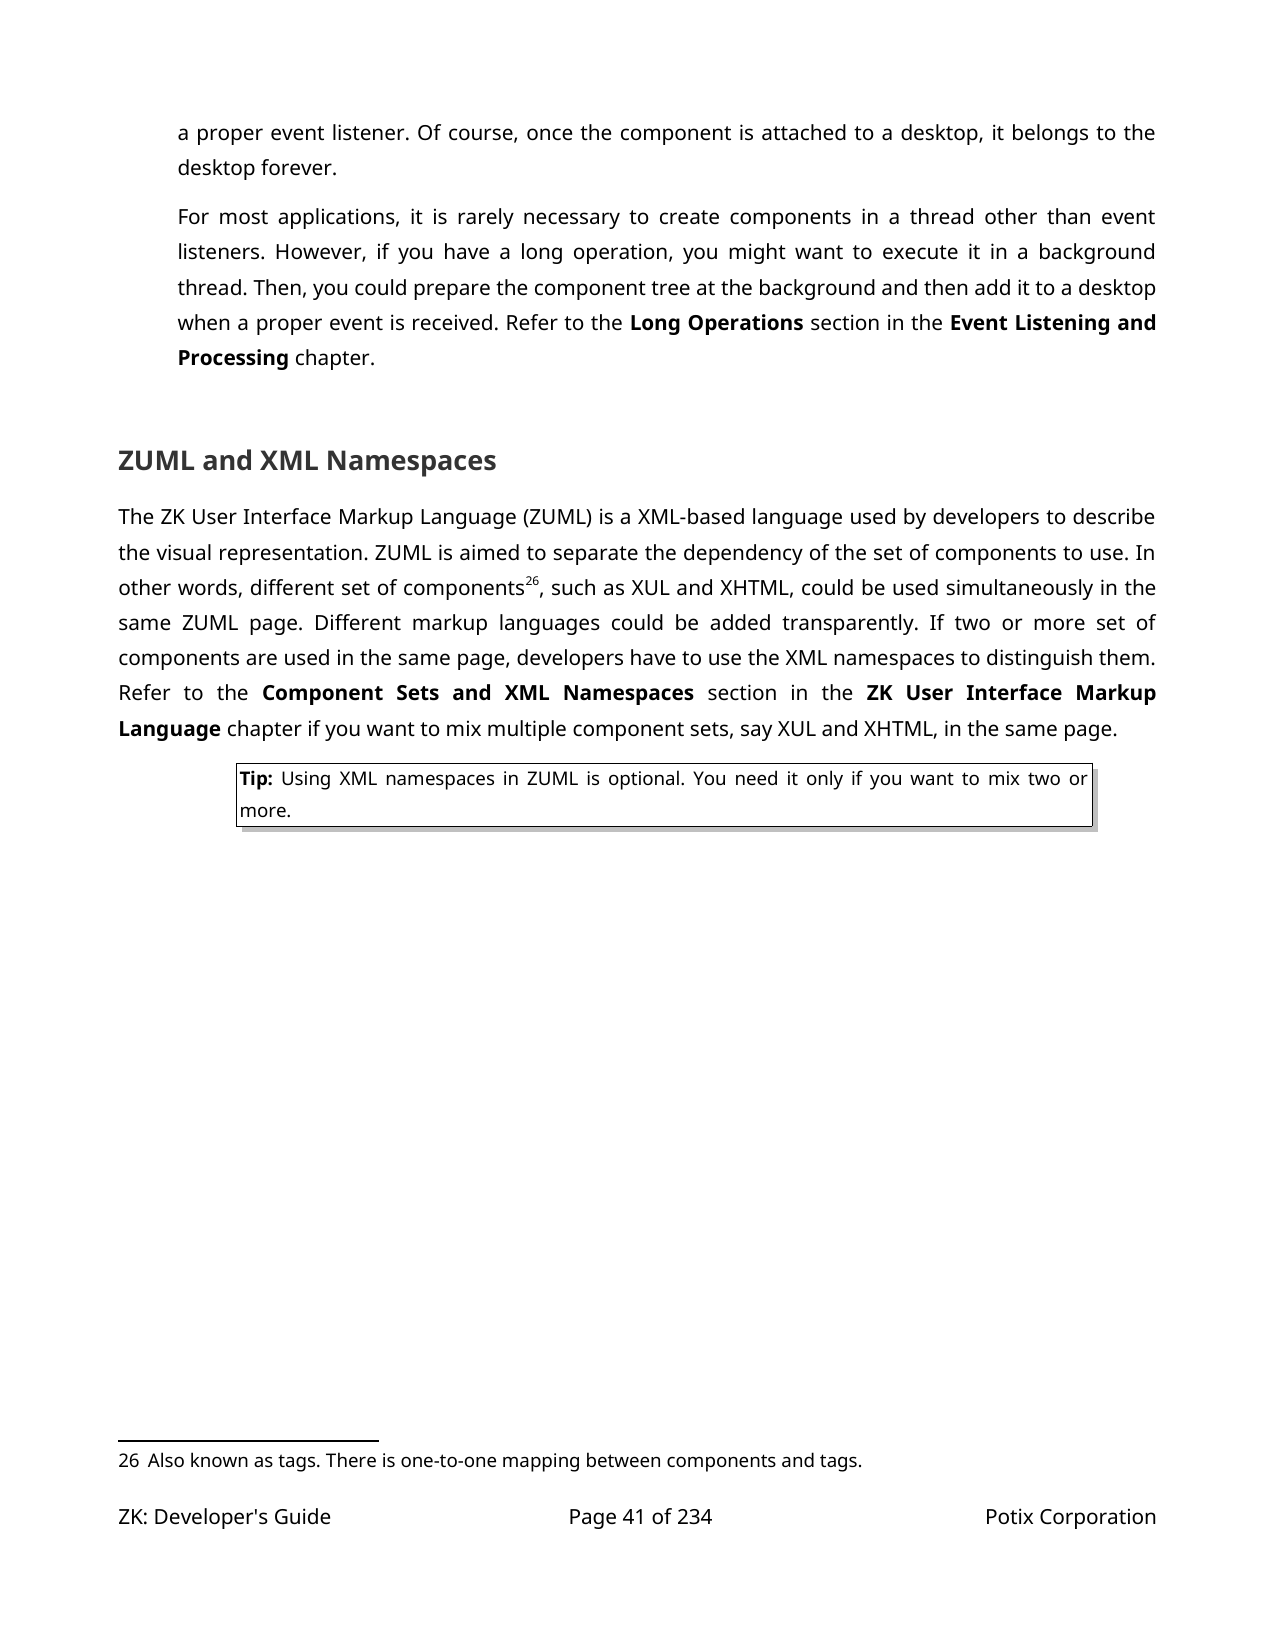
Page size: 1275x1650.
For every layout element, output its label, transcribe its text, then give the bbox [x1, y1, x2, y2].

text The ZK User Interface Markup Language (ZUML) is a XML-based language used by developers to describe the visual representation. ZUML is aimed to separate the dependency of the set of components to use. In other words, different set of components, such as XUL and XHTML, could be used simultaneously in the same ZUML page. Different markup languages could be added transparently. If two or more set of components are used in the same page, developers have to use the XML namespaces to distinguish them. Refer to the Component Sets and XML Namespaces section in the ZK User Interface Markup Language chapter if you want to mix multiple component sets, say XUL and XHTML, in the same page. [118, 502, 1157, 742]
text Also known as tags. There is one-to-one mapping between components and tags. [118, 1447, 1157, 1473]
text For most applications, it is rarely necessary to create components in a thread other than event listeners. However, if you have a long operation, you might want to execute it in a background thread. Then, you could prepare the component tree at the background and then add it to a desktop when a proper event is received. Refer to the Long Operations section in the Event Listening and Processing chapter. [177, 202, 1157, 371]
text a proper event listener. Of course, once the component is attached to a desktop, it belongs to the desktop forever. [177, 118, 1157, 182]
subtitle ZUML and XML Namespaces [118, 442, 1157, 479]
text Tip: Using XML namespaces in ZUML is optional. You need it only if you want to mix two or more. [237, 764, 1092, 826]
